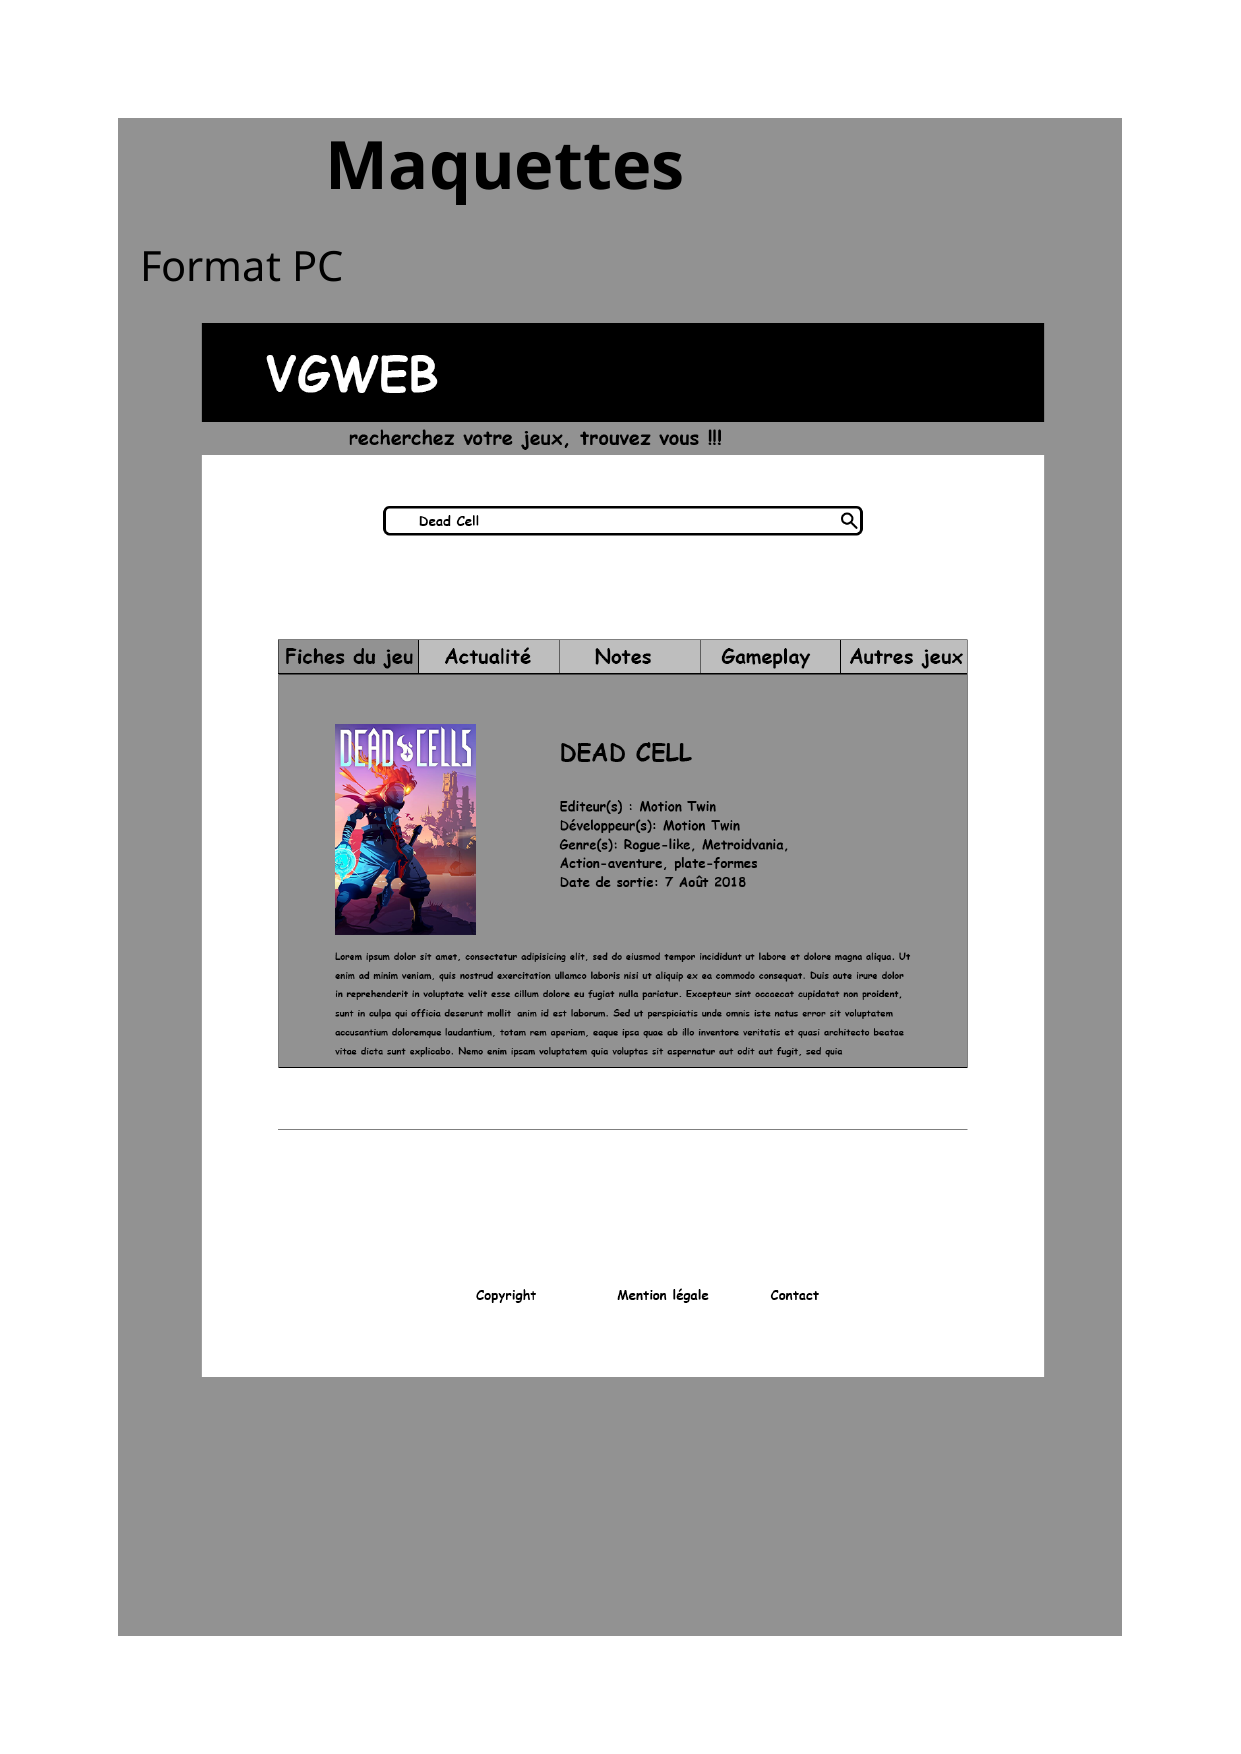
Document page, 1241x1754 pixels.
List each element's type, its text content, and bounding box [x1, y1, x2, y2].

text Format PC [118, 237, 1122, 294]
picture [201, 323, 1045, 1377]
text Maquettes [118, 118, 1122, 209]
